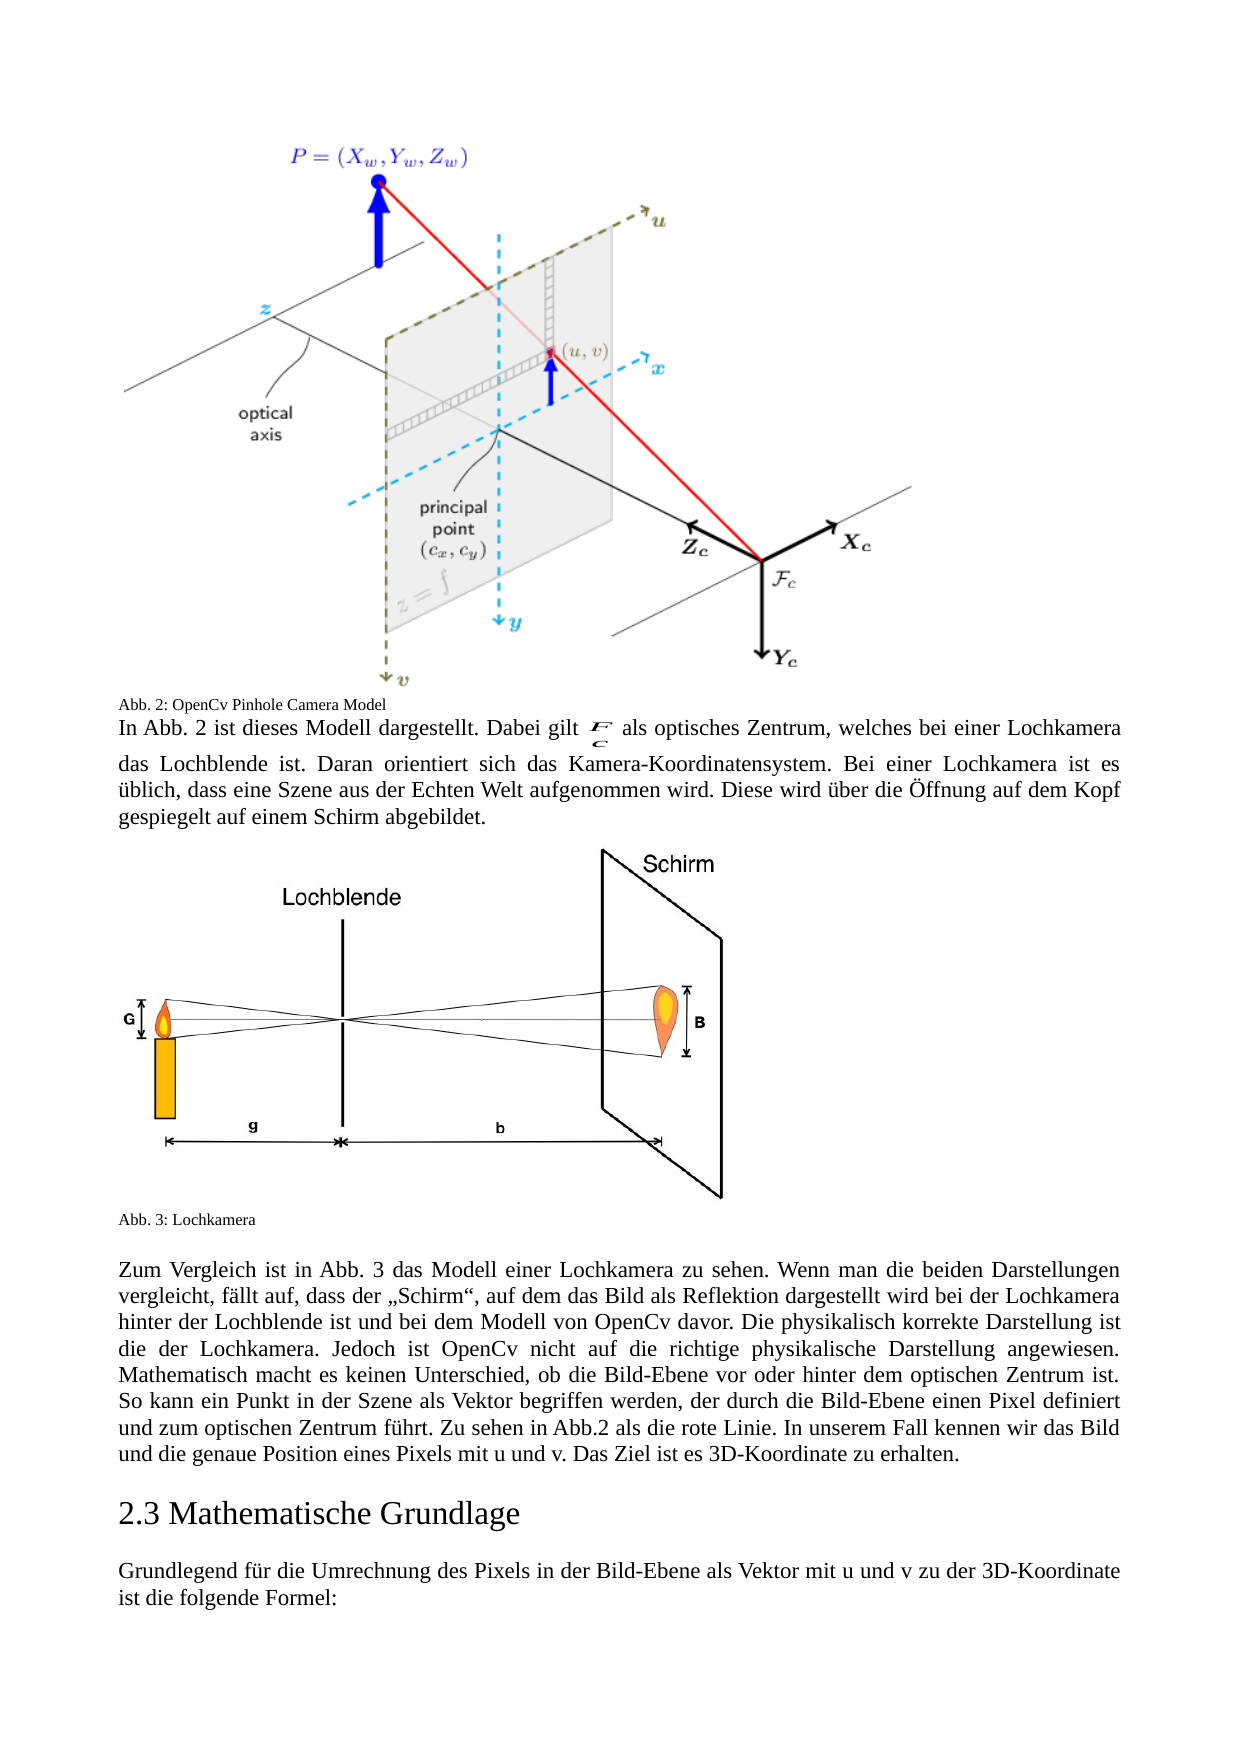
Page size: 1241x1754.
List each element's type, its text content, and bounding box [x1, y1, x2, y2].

text Zum Vergleich ist in Abb. 3 das Modell einer Lochkamera zu sehen. Wenn man die beiden Darstellungen vergleicht, fällt auf, dass der „Schirm“, auf dem das Bild als Reflektion dargestellt wird bei der Lochkamera hinter der Lochblende ist und bei dem Modell von OpenCv davor. Die physikalisch korrekte Darstellung ist die der Lochkamera. Jedoch ist OpenCv nicht auf die richtige physikalische Darstellung angewiesen. Mathematisch macht es keinen Unterschied, ob die Bild-Ebene vor oder hinter dem optischen Zentrum ist. So kann ein Punkt in der Szene als Vektor begriffen werden, der durch die Bild-Ebene einen Pixel definiert und zum optischen Zentrum führt. Zu sehen in Abb.2 als die rote Linie. In unserem Fall kennen wir das Bild und die genaue Position eines Pixels mit u und v. Das Ziel ist es 3D-Koordinate zu erhalten. [118, 1256, 1122, 1467]
text In Abb. 2 ist dieses Modell dargestellt. Dabei gilt als optisches Zentrum, welches bei einer Lochkamera das Lochblende ist. Daran orientiert sich das Kamera-Koordinatensystem. Bei einer Lochkamera ist es üblich, dass eine Szene aus der Echten Welt aufgenommen wird. Diese wird über die Öffnung auf dem Kopf gespiegelt auf einem Schirm abgebildet. [118, 714, 1122, 829]
text Abb. 3: Lochkamera [118, 1210, 1122, 1229]
text Grundlegend für die Umrechnung des Pixels in der Bild-Ebene als Vektor mit u und v zu der 3D-Koordinate ist die folgende Formel: [118, 1558, 1122, 1610]
text Abb. 2: OpenCv Pinhole Camera Model [118, 695, 1122, 714]
text 2.3 Mathematische Grundlage [118, 1493, 1122, 1531]
